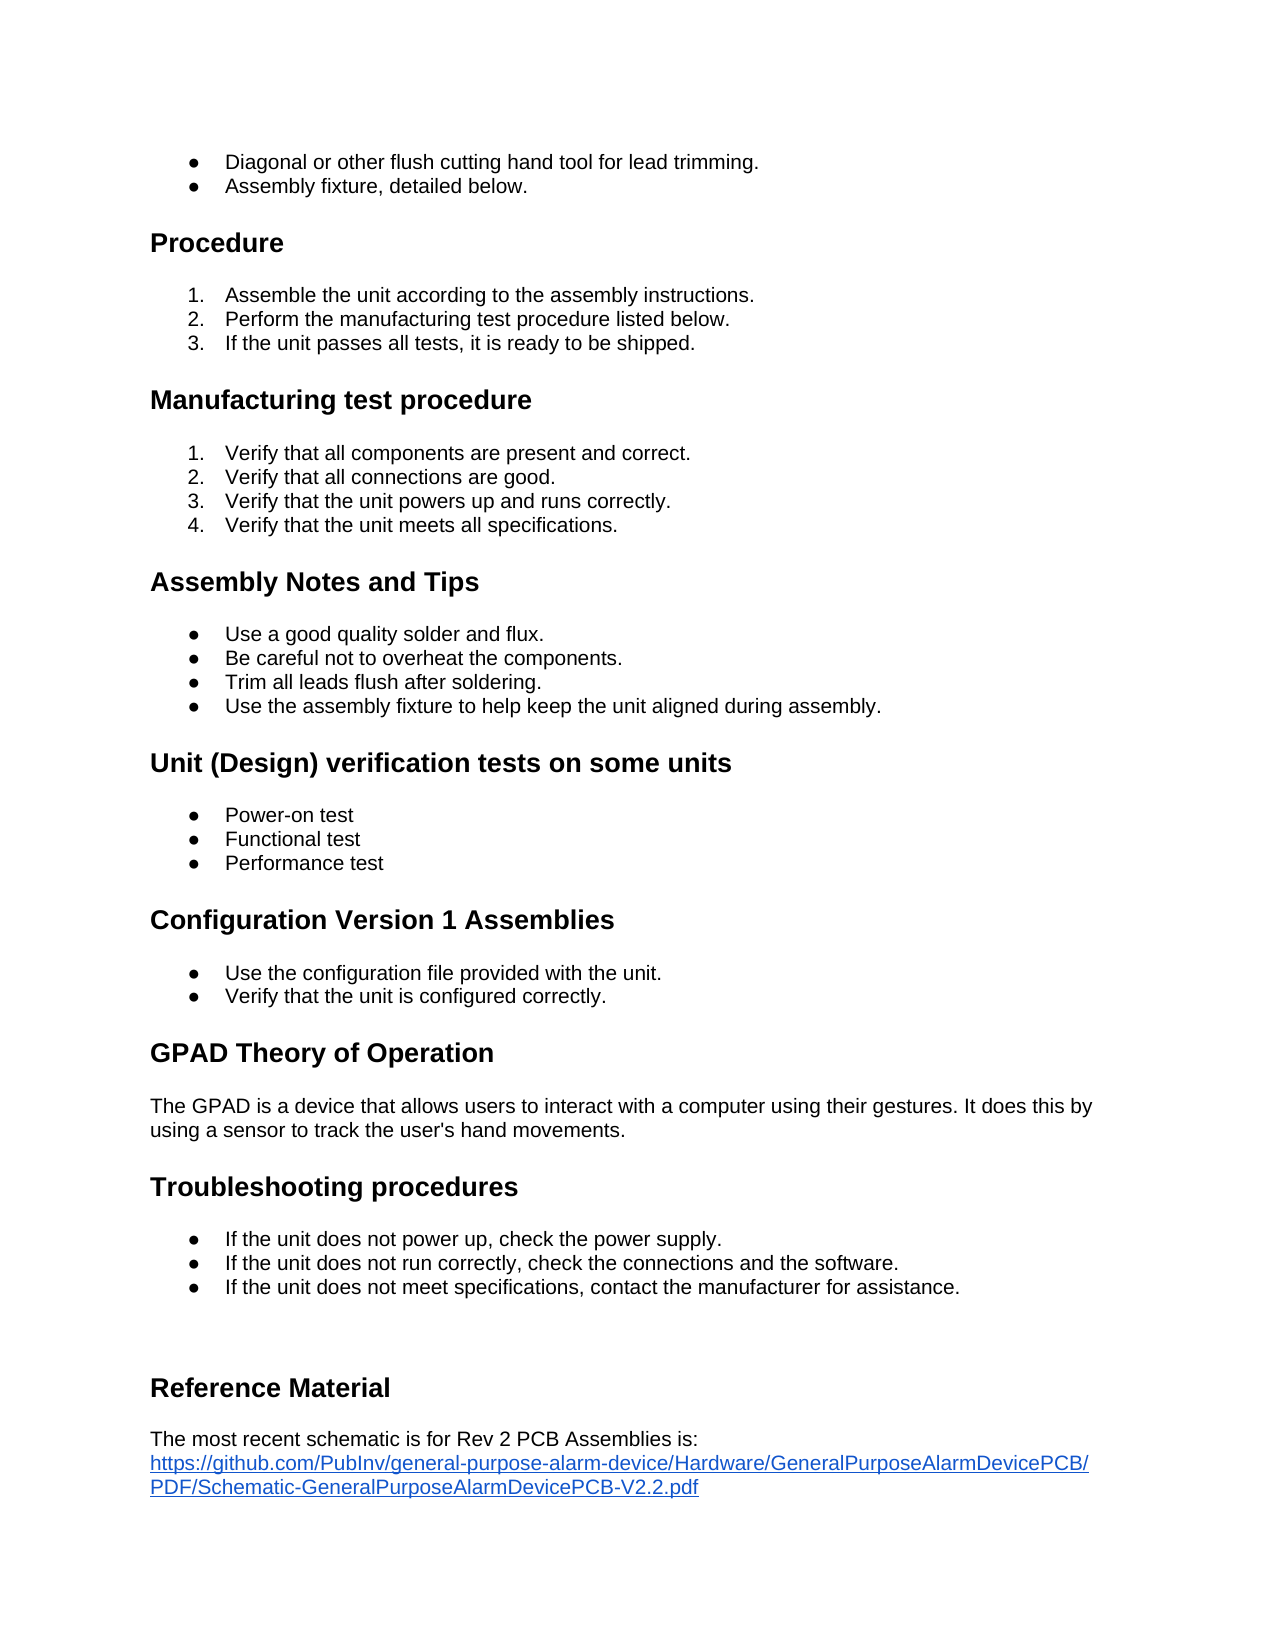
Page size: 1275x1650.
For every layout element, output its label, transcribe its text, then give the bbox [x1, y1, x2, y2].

list Assembly fixture, detailed below. [187, 174, 1125, 198]
subtitle Troubleshooting procedures [150, 1171, 1125, 1202]
list If the unit does not run correctly, check the connections and the software. [187, 1251, 1125, 1275]
text The most recent schematic is for Rev 2 PCB Assemblies is: [150, 1427, 1125, 1451]
list If the unit does not power up, check the power supply. [187, 1227, 1125, 1251]
subtitle Configuration Version 1 Assemblies [150, 904, 1125, 935]
list Be careful not to overheat the components. [187, 646, 1125, 670]
subtitle Reference Material [150, 1372, 1125, 1403]
list Use a good quality solder and flux. [187, 622, 1125, 646]
list Trim all leads flush after soldering. [187, 670, 1125, 694]
list If the unit does not meet specifications, contact the manufacturer for assistance. [187, 1275, 1125, 1299]
list If the unit passes all tests, it is ready to be shipped. [187, 331, 1125, 355]
list Power-on test [187, 803, 1125, 827]
list Use the configuration file provided with the unit. [187, 960, 1125, 984]
subtitle Manufacturing test procedure [150, 384, 1125, 416]
list Verify that the unit is configured correctly. [187, 984, 1125, 1008]
list Verify that the unit meets all specifications. [187, 512, 1125, 536]
list Functional test [187, 827, 1125, 851]
subtitle Unit (Design) verification tests on some units [150, 747, 1125, 778]
list Verify that the unit powers up and runs correctly. [187, 488, 1125, 512]
subtitle Assembly Notes and Tips [150, 566, 1125, 597]
list Performance test [187, 851, 1125, 875]
text The GPAD is a device that allows users to interact with a computer using their gestures. It does this by using a sensor to track the user's hand movements. [150, 1094, 1125, 1142]
list Use the assembly fixture to help keep the unit aligned during assembly. [187, 694, 1125, 718]
list Verify that all connections are good. [187, 464, 1125, 488]
subtitle Procedure [150, 227, 1125, 258]
text https://github.com/PubInv/general-purpose-alarm-device/Hardware/GeneralPurposeAlarmDevicePCB/PDF/Schematic-GeneralPurposeAlarmDevicePCB-V2.2.pdf [150, 1451, 1125, 1499]
list Verify that all components are present and correct. [187, 441, 1125, 464]
list Perform the manufacturing test procedure listed below. [187, 307, 1125, 331]
subtitle GPAD Theory of Operation [150, 1037, 1125, 1069]
list Diagonal or other flush cutting hand tool for lead trimming. [187, 150, 1125, 174]
list Assemble the unit according to the assembly instructions. [187, 283, 1125, 307]
